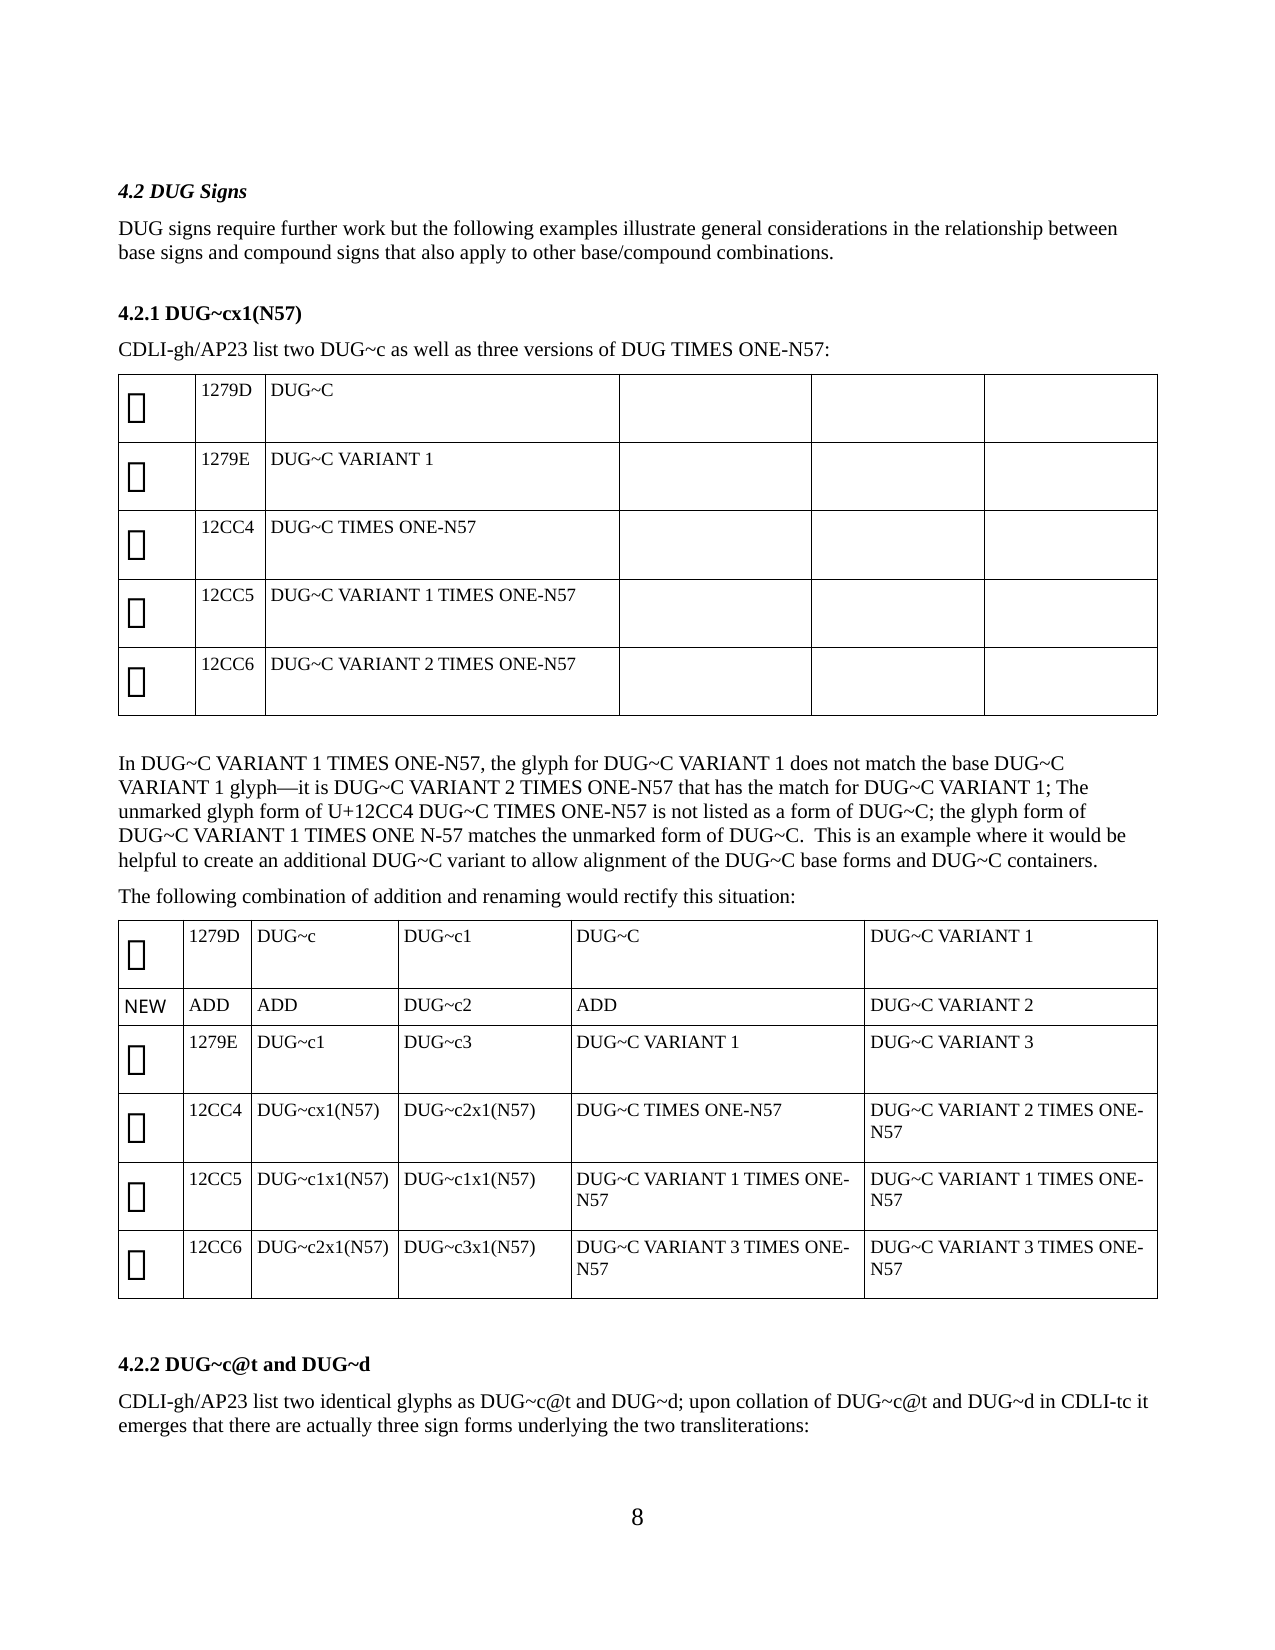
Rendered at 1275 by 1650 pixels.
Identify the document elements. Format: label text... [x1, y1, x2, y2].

table_cell [812, 511, 984, 578]
table_cell ADD [572, 989, 864, 1025]
table_cell 1279E [196, 443, 265, 510]
table_cell 12CC4 [184, 1094, 251, 1162]
table_cell ADD [252, 989, 398, 1025]
text CDLI-gh/AP23 list two DUG~c as well as three versions of DUG TIMES ONE-N57: [118, 337, 1157, 361]
table_cell 𒳆 [119, 1231, 183, 1298]
table_cell 𒳅 [119, 1163, 183, 1230]
table_cell 𒳄 [119, 1094, 183, 1162]
table_cell DUG~C VARIANT 1 TIMES ONE-N57 [266, 580, 619, 647]
table_cell 12CC4 [196, 511, 265, 578]
text DUG signs require further work but the following examples illustrate general considerations in the relationship between base signs and compound signs that also apply to other base/compound combinations. [118, 216, 1157, 264]
table_cell DUG~C VARIANT 2 [865, 989, 1157, 1025]
table_cell DUG~c2x1(N57) [399, 1094, 571, 1162]
table_cell DUG~c1x1(N57) [252, 1163, 398, 1230]
table_header DUG~C VARIANT 1 [865, 921, 1157, 988]
table_cell [985, 443, 1157, 510]
table_cell 12CC5 [196, 580, 265, 647]
table_cell 12CC6 [196, 648, 265, 715]
subtitle 4.2.2 DUG~c@t and DUG~d [118, 1352, 1157, 1376]
table_header [985, 375, 1157, 442]
table_cell 12CC6 [184, 1231, 251, 1298]
table_cell ADD [184, 989, 251, 1025]
table_cell [985, 648, 1157, 715]
table_header 𒞝 [119, 375, 195, 442]
table_cell [812, 580, 984, 647]
table_cell DUG~c2 [399, 989, 571, 1025]
table_cell [620, 511, 811, 578]
table_header 1279D [196, 375, 265, 442]
table_cell DUG~c1 [252, 1026, 398, 1093]
table_cell NEW [119, 989, 183, 1025]
text The following combination of addition and renaming would rectify this situation: [118, 883, 1157, 908]
table_cell DUG~c3x1(N57) [399, 1231, 571, 1298]
table_header DUG~C [572, 921, 864, 988]
table_cell DUG~C TIMES ONE-N57 [572, 1094, 864, 1162]
table_cell [812, 648, 984, 715]
table_cell DUG~C VARIANT 2 TIMES ONE-N57 [266, 648, 619, 715]
table_cell [812, 443, 984, 510]
text In DUG~C VARIANT 1 TIMES ONE-N57, the glyph for DUG~C VARIANT 1 does not match the base DUG~C VARIANT 1 glyph—it is DUG~C VARIANT 2 TIMES ONE-N57 that has the match for DUG~C VARIANT 1; The unmarked glyph form of U+12CC4 DUG~C TIMES ONE-N57 is not listed as a form of DUG~C; the glyph form of DUG~C VARIANT 1 TIMES ONE N-57 matches the unmarked form of DUG~C. This is an example where it would be helpful to create an additional DUG~C variant to allow alignment of the DUG~C base forms and DUG~C containers. [118, 751, 1157, 872]
table_header 1279D [184, 921, 251, 988]
table_cell DUG~C VARIANT 3 TIMES ONE-N57 [572, 1231, 864, 1298]
table_cell DUG~c2x1(N57) [252, 1231, 398, 1298]
table_cell DUG~C VARIANT 3 [865, 1026, 1157, 1093]
table_cell 𒳆 [119, 648, 195, 715]
table_cell [985, 580, 1157, 647]
table_cell 1279E [184, 1026, 251, 1093]
table_cell DUG~C TIMES ONE-N57 [266, 511, 619, 578]
text CDLI-gh/AP23 list two identical glyphs as DUG~c@t and DUG~d; upon collation of DUG~c@t and DUG~d in CDLI-tc it emerges that there are actually three sign forms underlying the two transliterations: [118, 1389, 1157, 1437]
table_cell [620, 648, 811, 715]
table_cell 𒳅 [119, 580, 195, 647]
table_cell DUG~C VARIANT 2 TIMES ONE-N57 [865, 1094, 1157, 1162]
table_cell 𒞞 [119, 1026, 183, 1093]
table_header 𒞝 [119, 921, 183, 988]
table_cell [985, 511, 1157, 578]
table_cell 𒞞 [119, 443, 195, 510]
table_cell DUG~C VARIANT 1 [572, 1026, 864, 1093]
table_cell 12CC5 [184, 1163, 251, 1230]
table_cell DUG~cx1(N57) [252, 1094, 398, 1162]
subtitle 4.2 DUG Signs [118, 179, 1157, 203]
table_header DUG~C [266, 375, 619, 442]
table_cell 𒳄 [119, 511, 195, 578]
table_header [620, 375, 811, 442]
table_header DUG~c1 [399, 921, 571, 988]
table_cell DUG~C VARIANT 1 TIMES ONE-N57 [865, 1163, 1157, 1230]
table_header DUG~c [252, 921, 398, 988]
subtitle 4.2.1 DUG~cx1(N57) [118, 301, 1157, 325]
table_cell [620, 443, 811, 510]
table_cell DUG~C VARIANT 1 [266, 443, 619, 510]
table_header [812, 375, 984, 442]
table_cell DUG~C VARIANT 1 TIMES ONE-N57 [572, 1163, 864, 1230]
table_cell DUG~c3 [399, 1026, 571, 1093]
table_cell [620, 580, 811, 647]
table_cell DUG~C VARIANT 3 TIMES ONE-N57 [865, 1231, 1157, 1298]
table_cell DUG~c1x1(N57) [399, 1163, 571, 1230]
